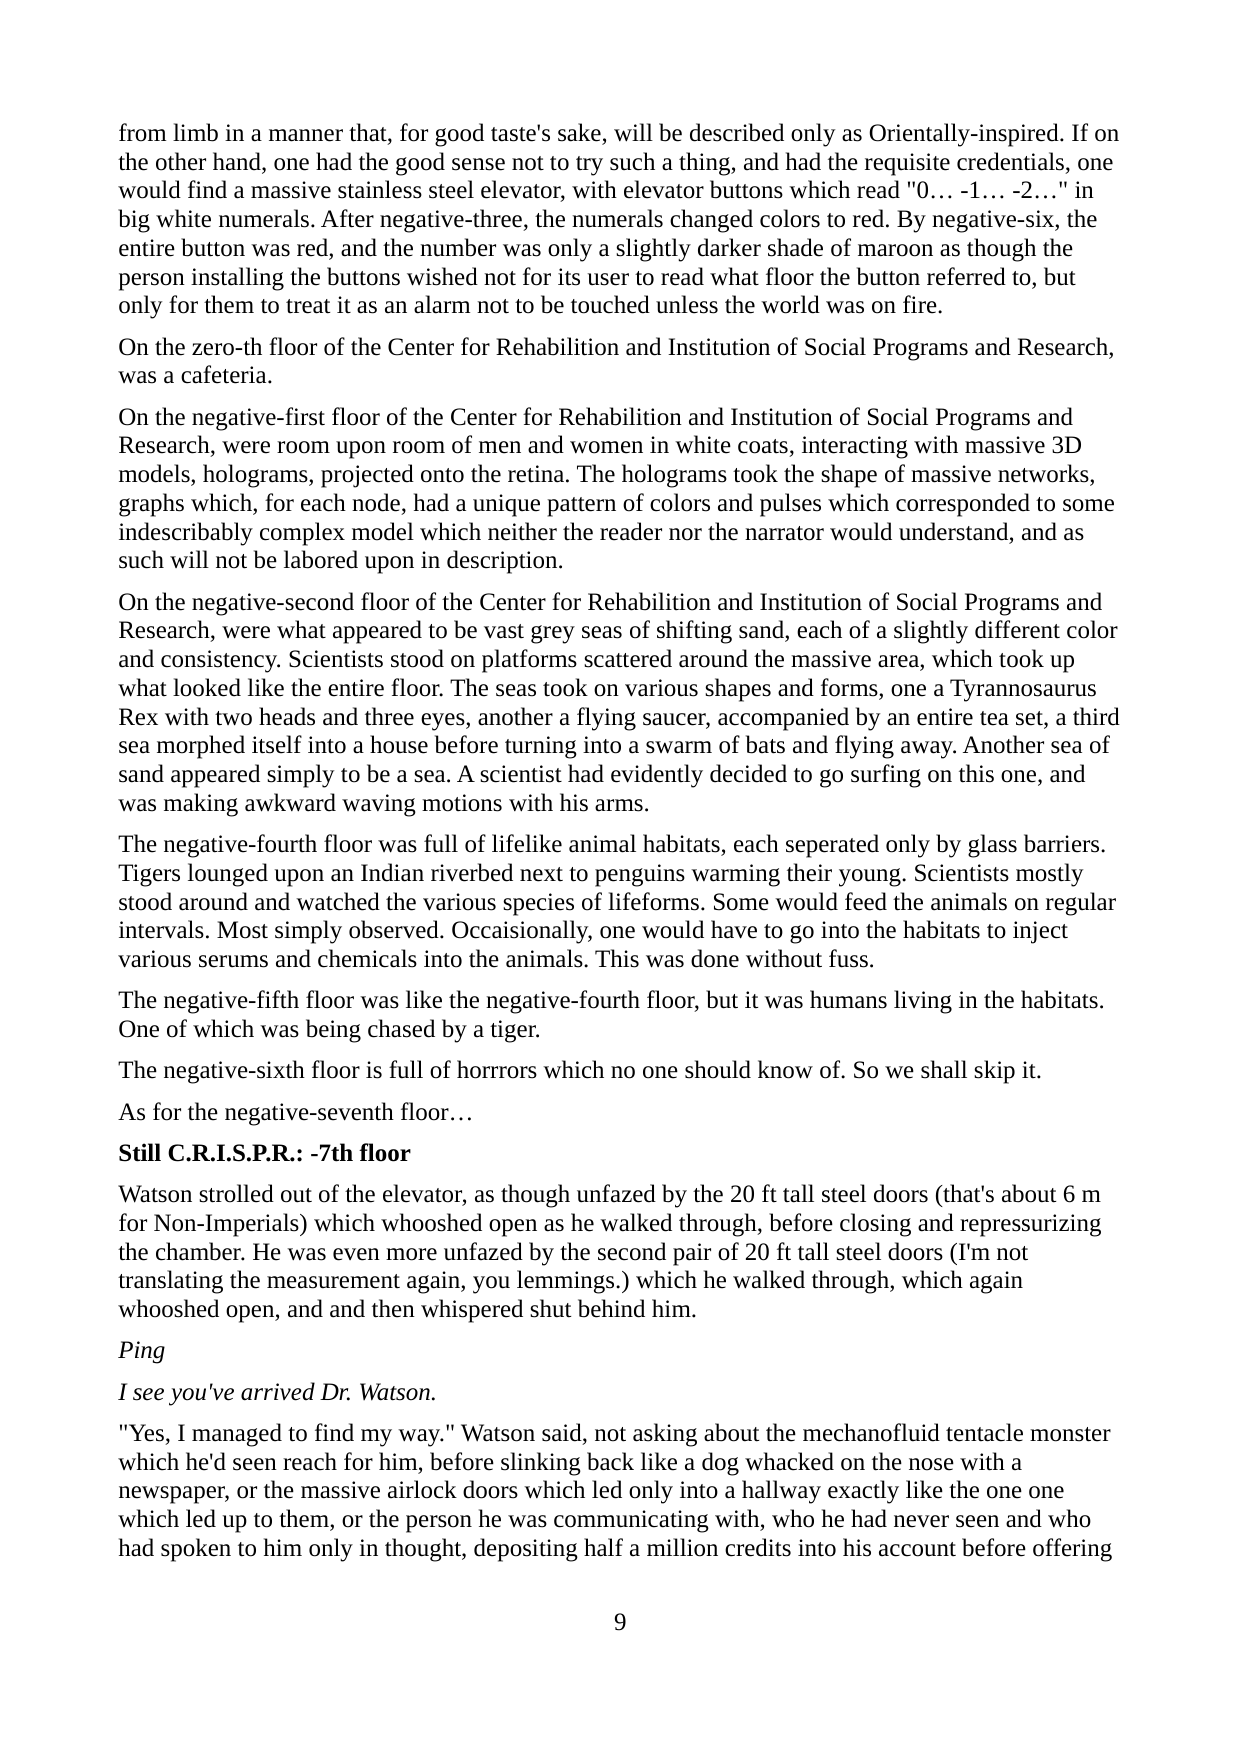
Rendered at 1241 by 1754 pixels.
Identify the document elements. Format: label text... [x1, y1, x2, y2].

text "Yes, I managed to find my way." Watson said, not asking about the mechanofluid tentacle monster which he'd seen reach for him, before slinking back like a dog whacked on the nose with a newspaper, or the massive airlock doors which led only into a hallway exactly like the one one which led up to them, or the person he was communicating with, who he had never seen and who had spoken to him only in thought, depositing half a million credits into his account before offering [118, 1418, 1122, 1562]
text Ping [118, 1336, 1122, 1364]
text from limb in a manner that, for good taste's sake, will be described only as Orientally-inspired. If on the other hand, one had the good sense not to try such a thing, and had the requisite credentials, one would find a massive stainless steel elevator, with elevator buttons which read "0… -1… -2…" in big white numerals. After negative-three, the numerals changed colors to red. By negative-six, the entire button was red, and the number was only a slightly darker shade of maroon as though the person installing the buttons wished not for its user to read what floor the button referred to, but only for them to treat it as an alarm not to be touched unless the world was on fire. [118, 118, 1122, 319]
text On the zero-th floor of the Center for Rehabilition and Institution of Social Programs and Research, was a cafeteria. [118, 332, 1122, 389]
text The negative-sixth floor is full of horrrors which no one should know of. So we shall skip it. [118, 1056, 1122, 1084]
text I see you've arrived Dr. Watson. [118, 1377, 1122, 1406]
text On the negative-second floor of the Center for Rehabilition and Institution of Social Programs and Research, were what appeared to be vast grey seas of shifting sand, each of a slightly different color and consistency. Scientists stood on platforms scattered around the massive area, which took up what looked like the entire floor. The seas took on various shapes and forms, one a Tyrannosaurus Rex with two heads and three eyes, another a flying saucer, accompanied by an entire tea set, a third sea morphed itself into a house before turning into a swarm of bats and flying away. Another sea of sand appeared simply to be a sea. A scientist had evidently decided to go surfing on this one, and was making awkward waving motions with his arms. [118, 587, 1122, 817]
text As for the negative-seventh floor… [118, 1097, 1122, 1126]
text Still C.R.I.S.P.R.: -7th floor [118, 1138, 1122, 1167]
text On the negative-first floor of the Center for Rehabilition and Institution of Social Programs and Research, were room upon room of men and women in white coats, interacting with massive 3D models, holograms, projected onto the retina. The holograms took the shape of massive networks, graphs which, for each node, had a unique pattern of colors and pulses which corresponded to some indescribably complex model which neither the reader nor the narrator would understand, and as such will not be labored upon in description. [118, 402, 1122, 574]
text The negative-fourth floor was full of lifelike animal habitats, each seperated only by glass barriers. Tigers lounged upon an Indian riverbed next to penguins warming their young. Scientists mostly stood around and watched the various species of lifeforms. Some would feed the animals on regular intervals. Most simply observed. Occaisionally, one would have to go into the habitats to inject various serums and chemicals into the animals. This was done without fuss. [118, 829, 1122, 973]
text Watson strolled out of the elevator, as though unfazed by the 20 ft tall steel doors (that's about 6 m for Non-Imperials) which whooshed open as he walked through, before closing and repressurizing the chamber. He was even more unfazed by the second pair of 20 ft tall steel doors (I'm not translating the measurement again, you lemmings.) which he walked through, which again whooshed open, and and then whispered shut behind him. [118, 1179, 1122, 1323]
text The negative-fifth floor was like the negative-fourth floor, but it was humans living in the habitats. One of which was being chased by a tiger. [118, 986, 1122, 1043]
